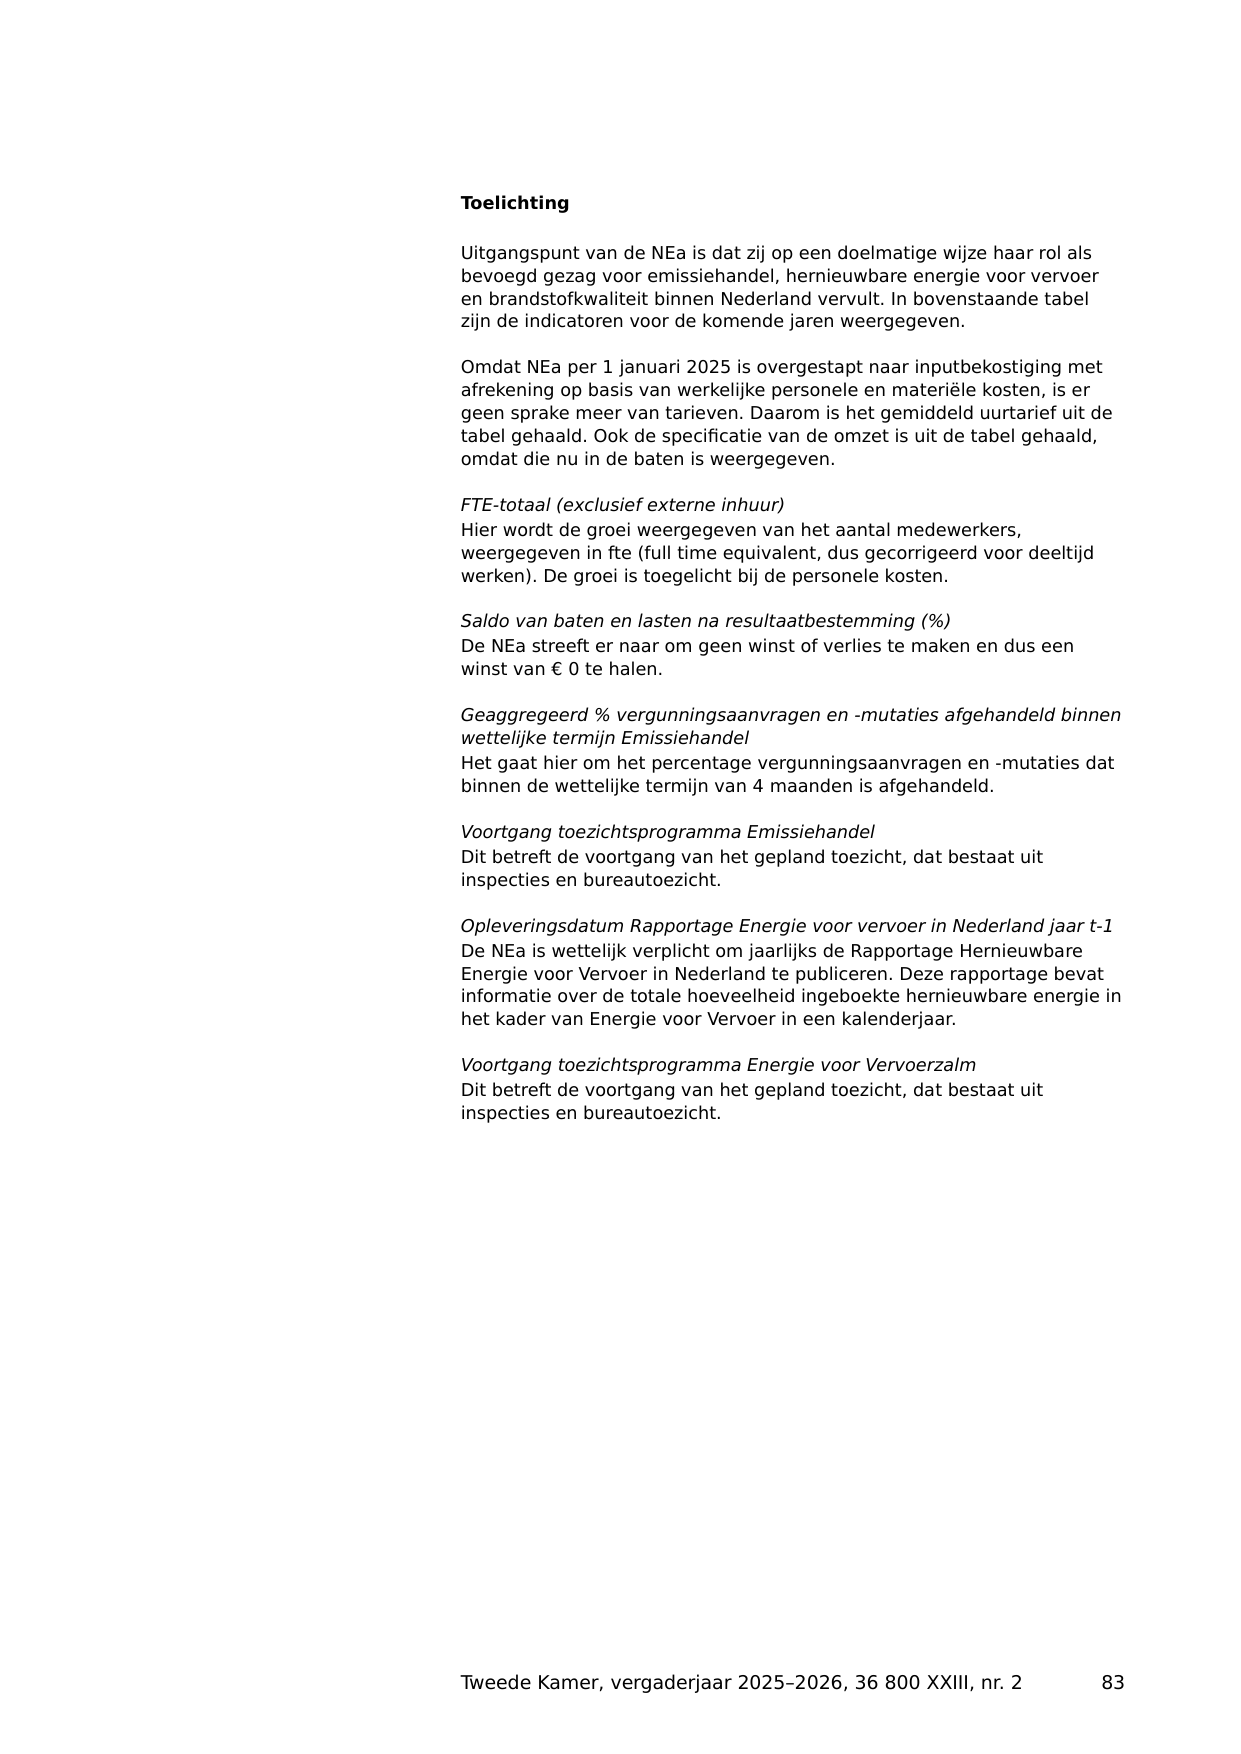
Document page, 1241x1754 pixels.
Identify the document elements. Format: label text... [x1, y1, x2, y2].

text De NEa is wettelijk verplicht om jaarlijks de Rapportage Hernieuwbare Energie voor Vervoer in Nederland te publiceren. Deze rapportage bevat informatie over de totale hoeveelheid ingeboekte hernieuwbare energie in het kader van Energie voor Vervoer in een kalenderjaar. [461, 939, 1125, 1030]
text FTE-totaal (exclusief externe inhuur) [461, 493, 1125, 516]
text De NEa streeft er naar om geen winst of verlies te maken en dus een winst van € 0 te halen. [461, 634, 1125, 680]
text Dit betreft de voortgang van het gepland toezicht, dat bestaat uit inspecties en bureautoezicht. [461, 1078, 1125, 1124]
text Dit betreft de voortgang van het gepland toezicht, dat bestaat uit inspecties en bureautoezicht. [461, 845, 1125, 891]
text Voortgang toezichtsprogramma Energie voor Vervoerzalm [461, 1053, 1125, 1076]
text Opleveringsdatum Rapportage Energie voor vervoer in Nederland jaar t-1 [461, 914, 1125, 937]
text Geaggregeerd % vergunningsaanvragen en -mutaties afgehandeld binnen wettelijke termijn Emissiehandel [461, 703, 1125, 749]
text Saldo van baten en lasten na resultaatbestemming (%) [461, 609, 1125, 632]
text Toelichting [461, 191, 1125, 214]
text Hier wordt de groei weergegeven van het aantal medewerkers, weergegeven in fte (full time equivalent, dus gecorrigeerd voor deeltijd werken). De groei is toegelicht bij de personele kosten. [461, 518, 1125, 587]
text Voortgang toezichtsprogramma Emissiehandel [461, 820, 1125, 843]
text Uitgangspunt van de NEa is dat zij op een doelmatige wijze haar rol als bevoegd gezag voor emissiehandel, hernieuwbare energie voor vervoer en brandstofkwaliteit binnen Nederland vervult. In bovenstaande tabel zijn de indicatoren voor de komende jaren weergegeven. [461, 241, 1125, 332]
text Het gaat hier om het percentage vergunningsaanvragen en -mutaties dat binnen de wettelijke termijn van 4 maanden is afgehandeld. [461, 751, 1125, 797]
text Omdat NEa per 1 januari 2025 is overgestapt naar inputbekostiging met afrekening op basis van werkelijke personele en materiële kosten, is er geen sprake meer van tarieven. Daarom is het gemiddeld uurtarief uit de tabel gehaald. Ook de specificatie van de omzet is uit de tabel gehaald, omdat die nu in de baten is weergegeven. [461, 355, 1125, 470]
